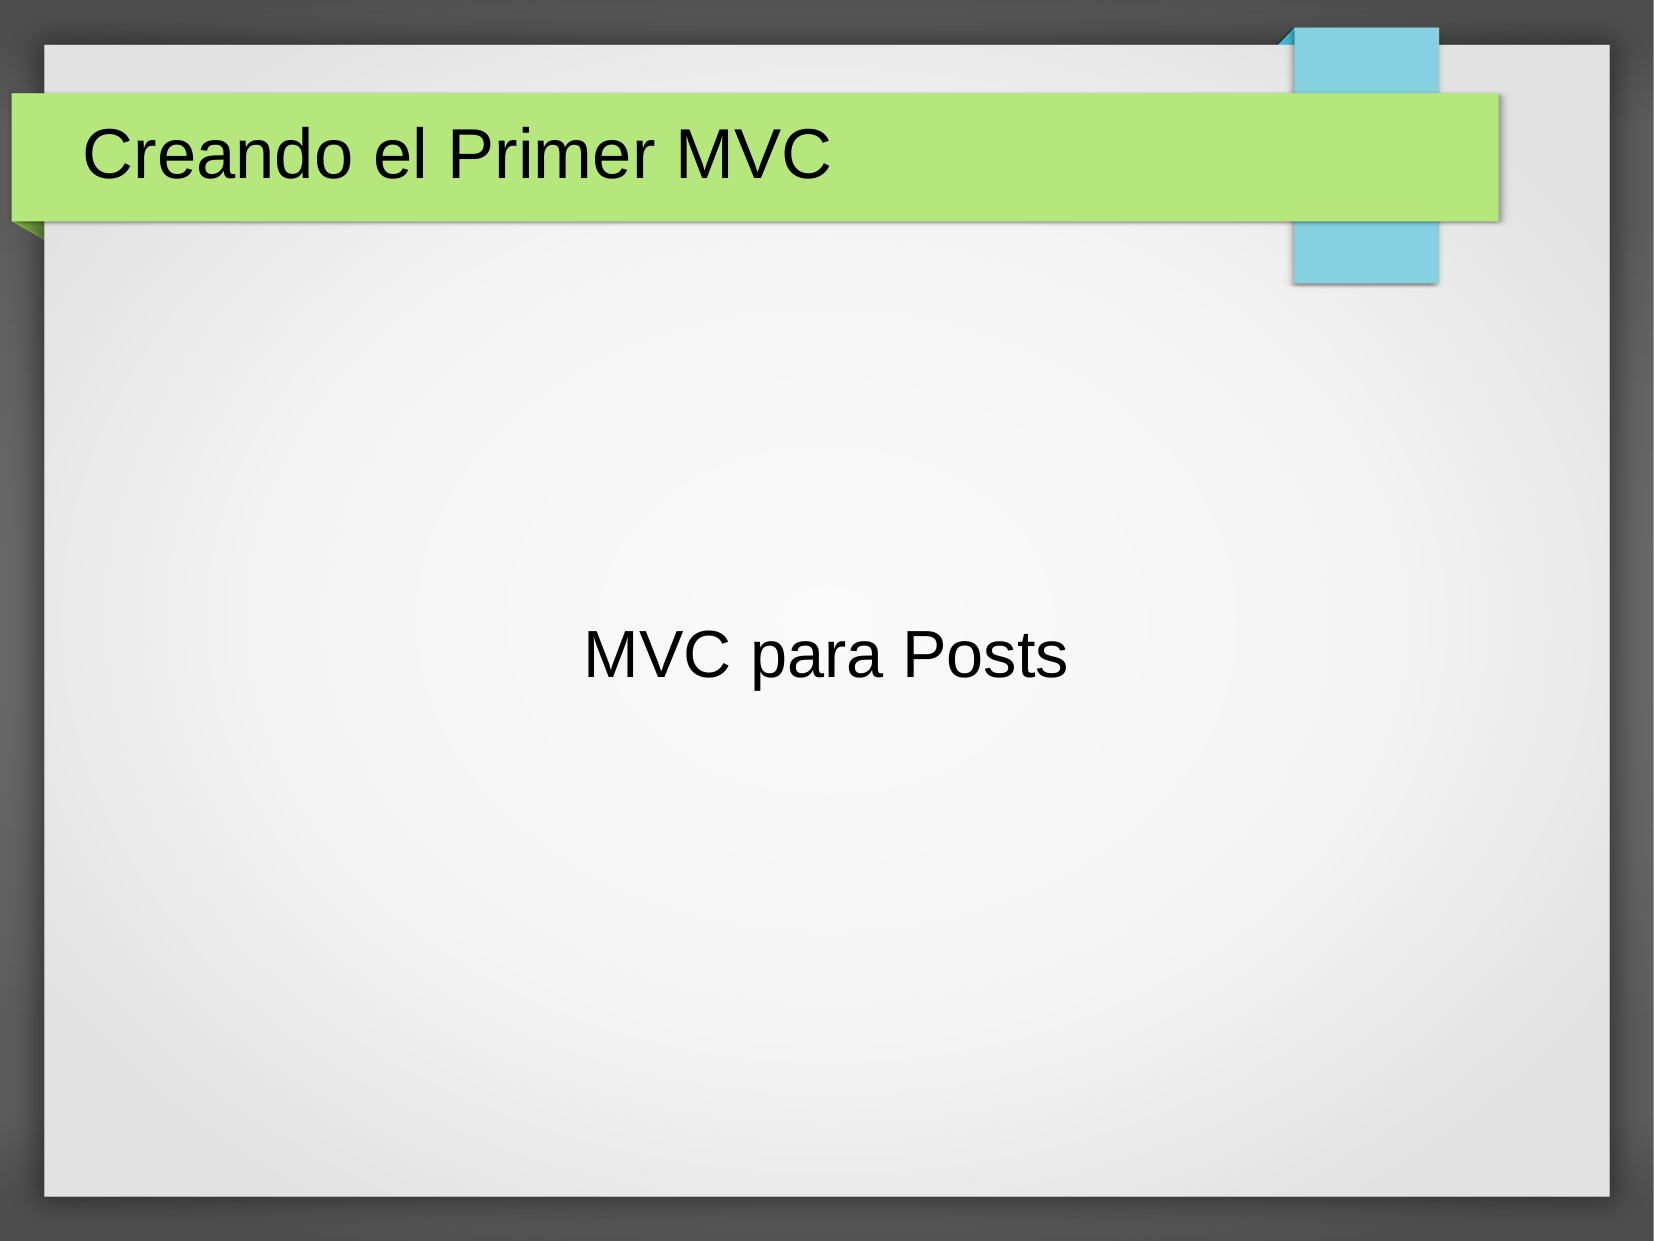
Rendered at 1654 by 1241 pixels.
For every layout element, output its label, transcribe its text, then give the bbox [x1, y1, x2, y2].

subtitle MVC para Posts [82, 295, 1571, 1015]
title Creando el Primer MVC [82, 94, 1264, 213]
picture [0, 0, 1654, 1241]
